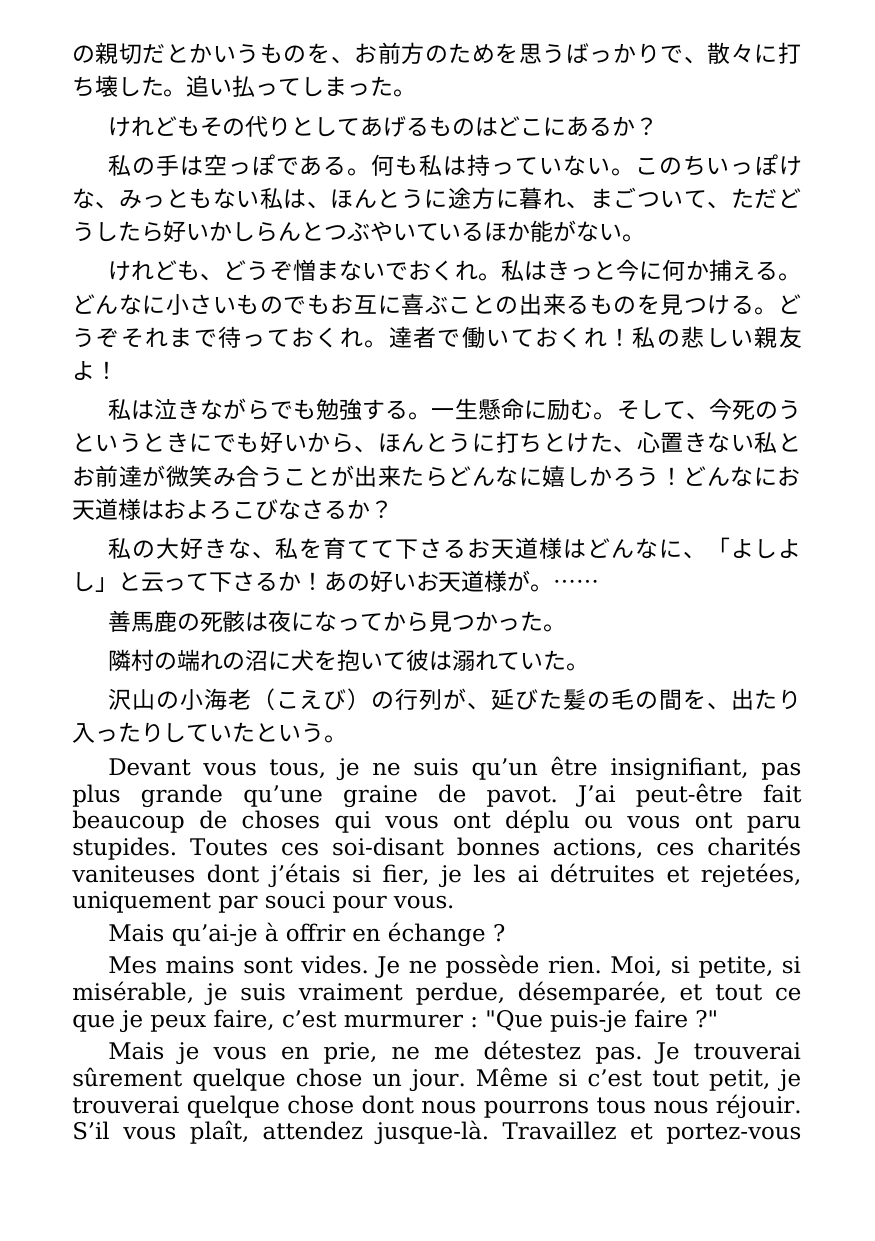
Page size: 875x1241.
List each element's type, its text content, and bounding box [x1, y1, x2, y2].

text Mes mains sont vides. Je ne possède rien. Moi, si petite, si misérable, je suis vraiment perdue, désemparée, et tout ce que je peux faire, c’est murmurer : "Que puis-je faire ?" [72, 953, 802, 1033]
text 沢山の小海老（こえび）の行列が、延びた髪の毛の間を、出たり入ったりしていたという。 [72, 682, 802, 748]
text けれどもその代りとしてあげるものはどこにあるか？ [72, 108, 802, 142]
text けれども、どうぞ憎まないでおくれ。私はきっと今に何か捕える。どんなに小さいものでもお互に喜ぶことの出来るものを見つける。どうぞそれまで待っておくれ。達者で働いておくれ！私の悲しい親友よ！ [72, 253, 802, 386]
text 私の大好きな、私を育てて下さるお天道様はどんなに、「よしよし」と云って下さるか！あの好いお天道様が。…… [72, 531, 802, 597]
text 善馬鹿の死骸は夜になってから見つかった。 [72, 603, 802, 637]
text の親切だとかいうものを、お前方のためを思うばっかりで、散々に打ち壊した。追い払ってしまった。 [72, 36, 802, 102]
text Mais je vous en prie, ne me détestez pas. Je trouverai sûrement quelque chose un jour. Même si c’est tout petit, je trouverai quelque chose dont nous pourrons tous nous réjouir. S’il vous plaît, attendez jusque-là. Travaillez et portez-vous [72, 1038, 802, 1145]
text 隣村の端れの沼に犬を抱いて彼は溺れていた。 [72, 642, 802, 676]
text Devant vous tous, je ne suis qu’un être insignifiant, pas plus grande qu’une graine de pavot. J’ai peut-être fait beaucoup de choses qui vous ont déplu ou vous ont paru stupides. Toutes ces soi-disant bonnes actions, ces charités vaniteuses dont j’étais si fier, je les ai détruites et rejetées, uniquement par souci pour vous. [72, 754, 802, 914]
text 私の手は空っぽである。何も私は持っていない。このちいっぽけな、みっともない私は、ほんとうに途方に暮れ、まごついて、ただどうしたら好いかしらんとつぶやいているほか能がない。 [72, 148, 802, 247]
text 私は泣きながらでも勉強する。一生懸命に励む。そして、今死のうというときにでも好いから、ほんとうに打ちとけた、心置きない私とお前達が微笑み合うことが出来たらどんなに嬉しかろう！どんなにお天道様はおよろこびなさるか？ [72, 392, 802, 525]
text Mais qu’ai-je à offrir en échange ? [72, 920, 802, 947]
